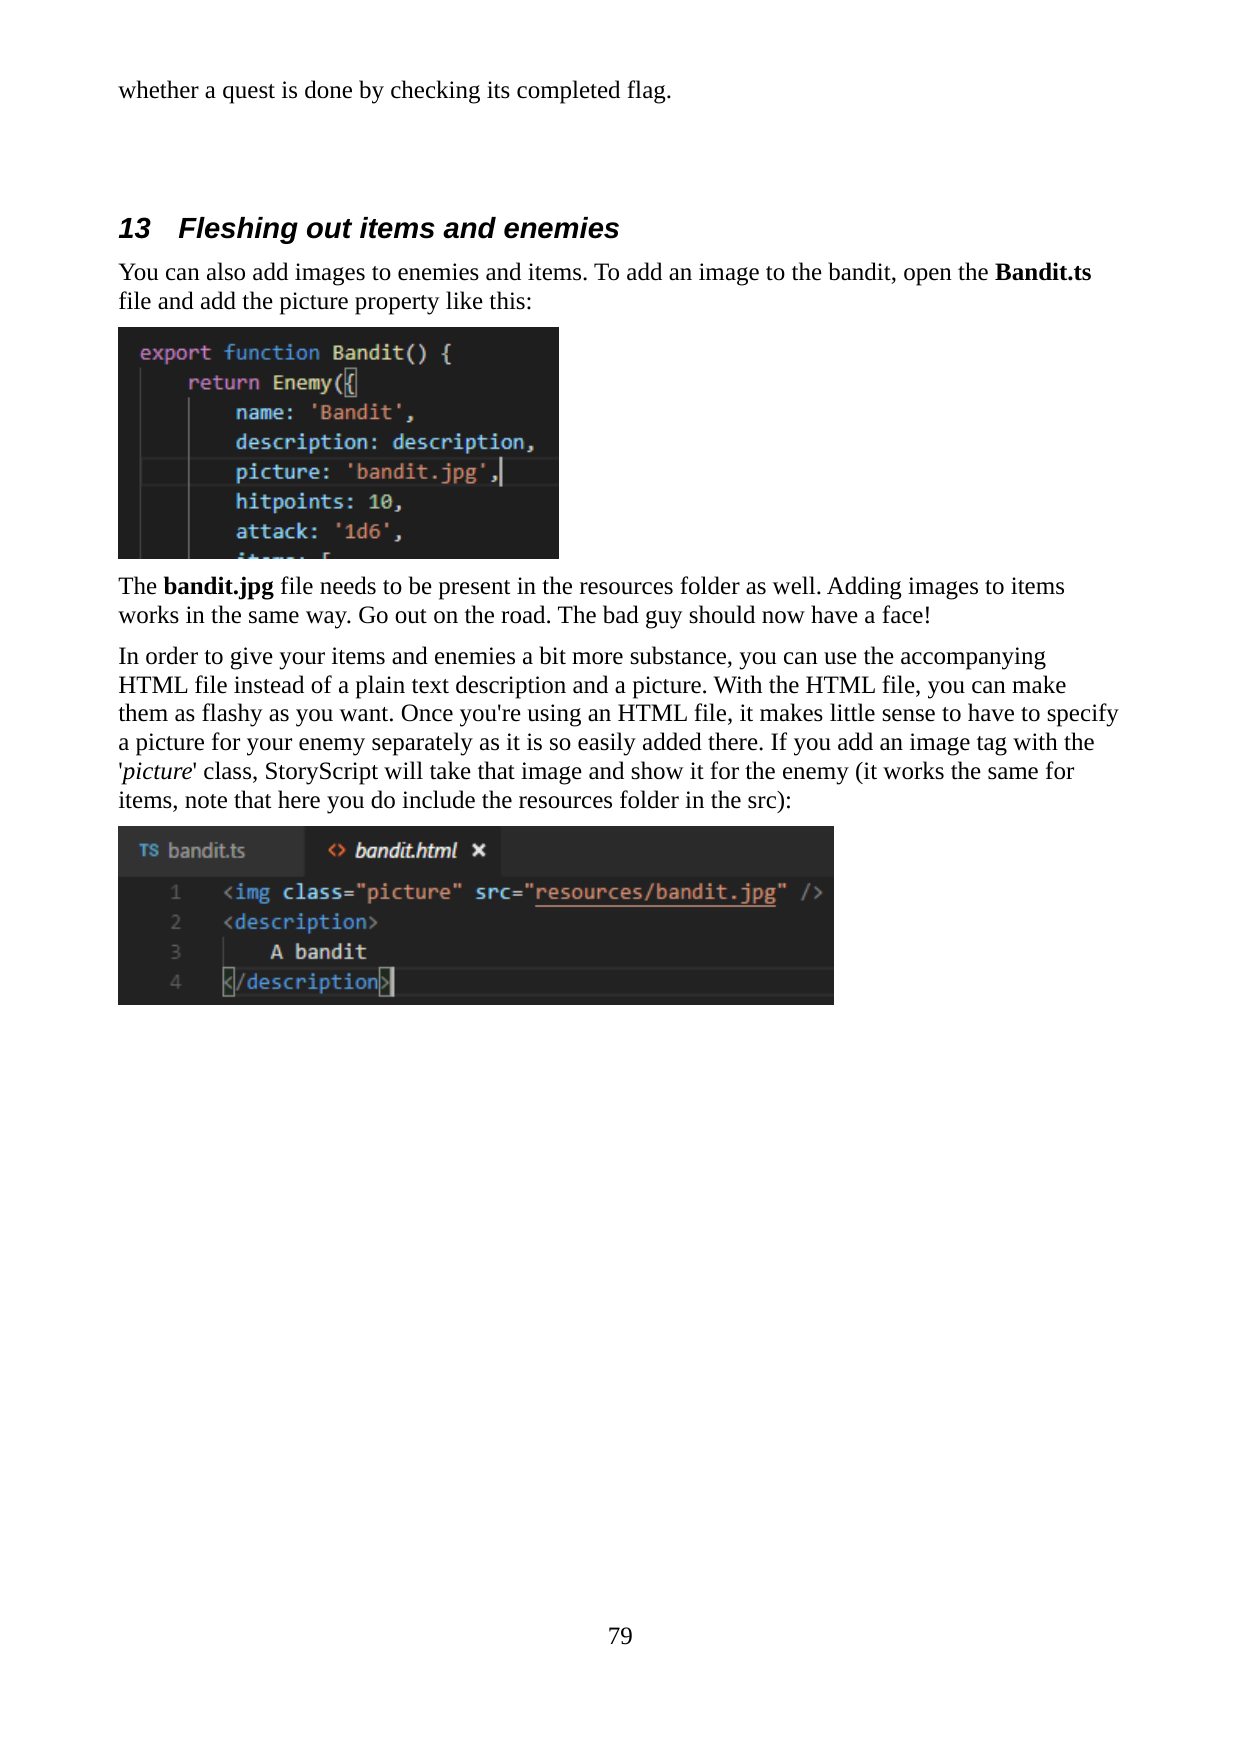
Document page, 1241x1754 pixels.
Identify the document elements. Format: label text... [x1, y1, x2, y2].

text The bandit.jpg file needs to be present in the resources folder as well. Adding images to items works in the same way. Go out on the road. The bad guy should now have a face! [118, 571, 1122, 628]
subtitle Fleshing out items and enemies [118, 211, 1122, 245]
text You can also add images to enemies and items. To add an image to the bandit, open the Bandit.ts file and add the picture property like this: [118, 257, 1122, 315]
text whether a quest is done by checking its completed flag. [118, 75, 1122, 104]
text In order to give your items and enemies a bit more substance, you can use the accompanying HTML file instead of a plain text description and a picture. With the HTML file, you can make them as flashy as you want. Once you're using an HTML file, it makes little sense to have to specify a picture for your enemy separately as it is so easily added there. If you add an image tag with the 'picture' class, StoryScript will take that image and show it for the enemy (it works the same for items, note that here you do include the resources folder in the src): [118, 641, 1122, 813]
